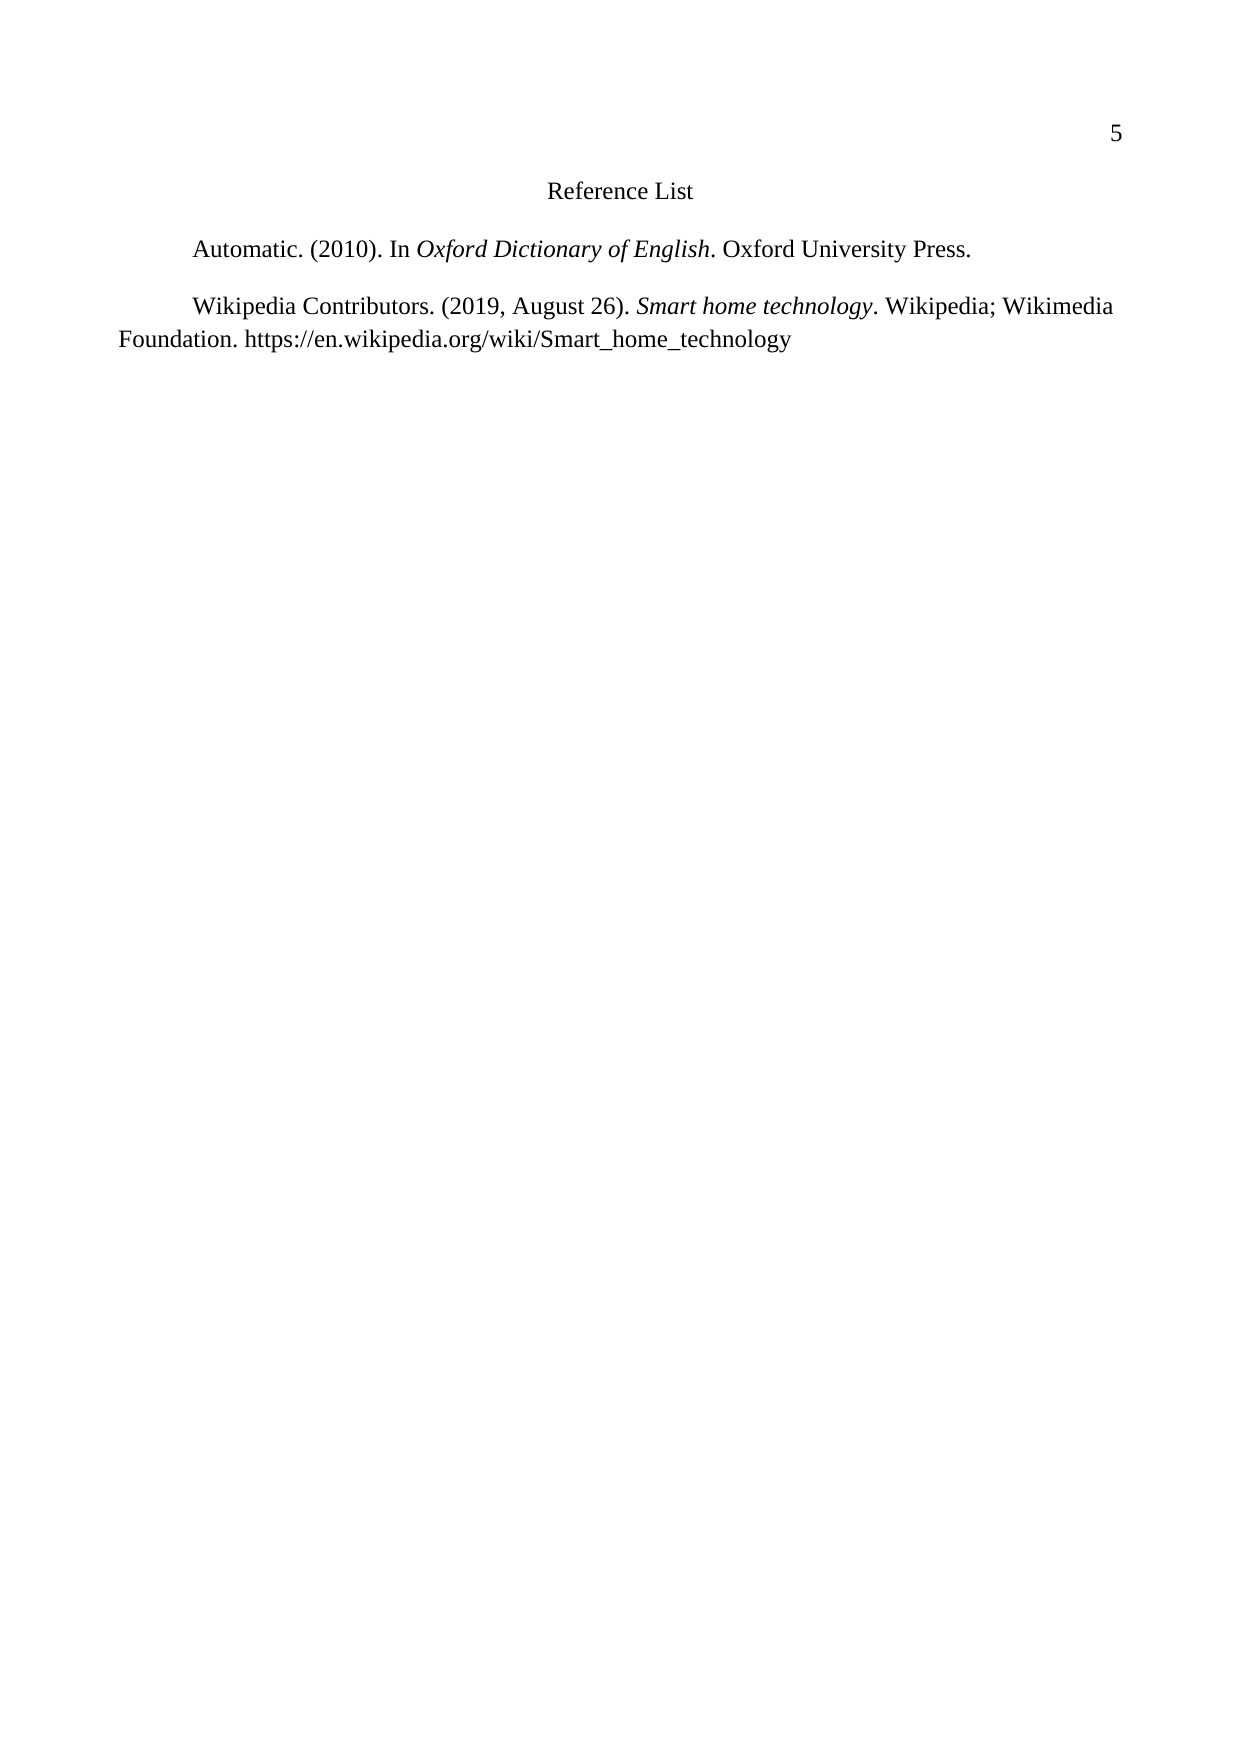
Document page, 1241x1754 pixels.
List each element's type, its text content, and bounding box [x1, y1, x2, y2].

text ‌ [118, 582, 1122, 611]
text ‌ [118, 372, 1122, 401]
text ‌ [118, 477, 1122, 506]
text Automatic. (2010). In Oxford Dictionary of English. Oxford University Press. [118, 234, 1122, 263]
text Reference List [118, 176, 1122, 205]
text Wikipedia Contributors. (2019, August 26). Smart home technology. Wikipedia; Wikimedia Foundation. https://en.wikipedia.org/wiki/Smart_home_technology [118, 291, 1122, 353]
text ‌ [118, 687, 1122, 716]
